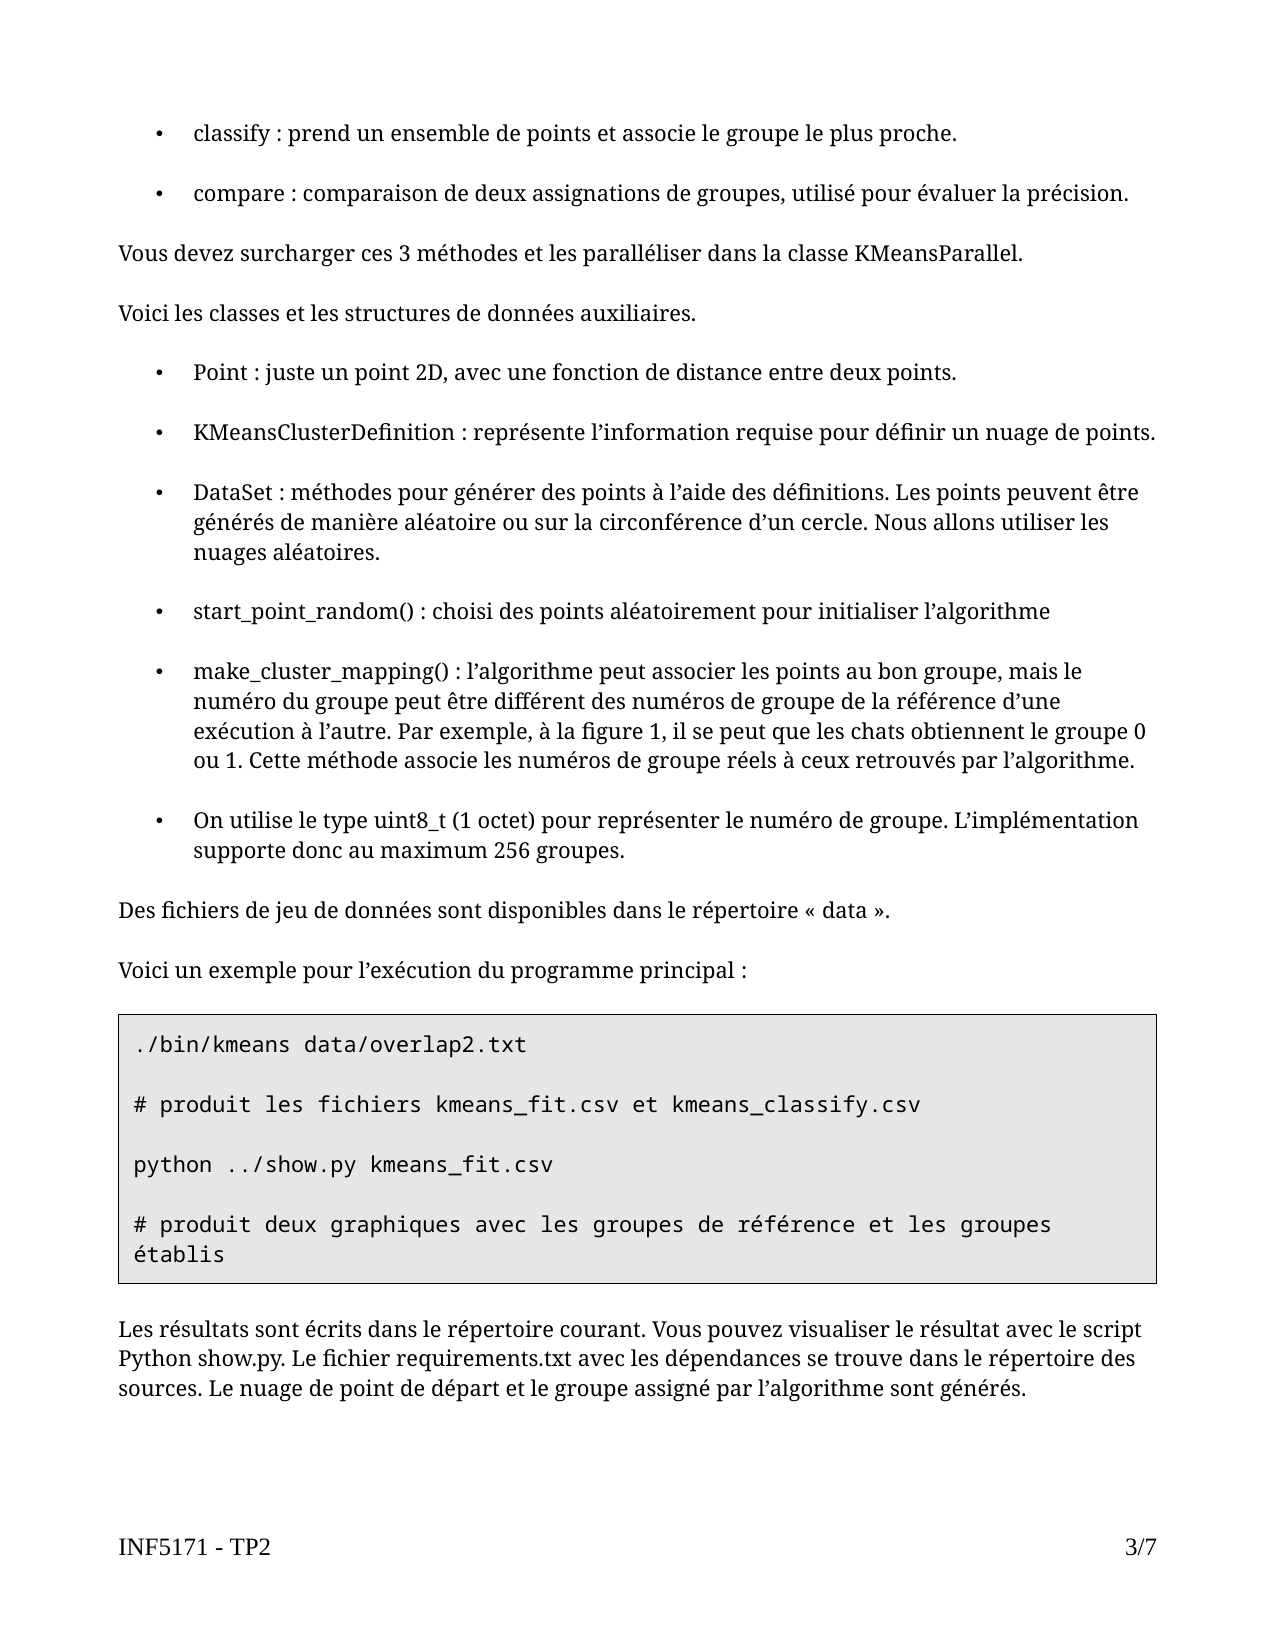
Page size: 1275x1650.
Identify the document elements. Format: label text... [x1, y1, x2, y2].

text python ../show.py kmeans_fit.csv [119, 1134, 1156, 1179]
text ./bin/kmeans data/overlap2.txt [119, 1015, 1156, 1059]
text # produit les fichiers kmeans_fit.csv et kmeans_classify.csv [119, 1074, 1156, 1119]
text Les résultats sont écrits dans le répertoire courant. Vous pouvez visualiser le résultat avec le script Python show.py. Le fichier requirements.txt avec les dépendances se trouve dans le répertoire des sources. Le nuage de point de départ et le groupe assigné par l’algorithme sont générés. [118, 1313, 1157, 1403]
list start_point_random() : choisi des points aléatoirement pour initialiser l’algorithme [156, 596, 1157, 626]
text Des fichiers de jeu de données sont disponibles dans le répertoire « data ». [118, 895, 1157, 924]
text # produit deux graphiques avec les groupes de référence et les groupes établis [119, 1194, 1156, 1283]
text Vous devez surcharger ces 3 méthodes et les paralléliser dans la classe KMeansParallel. [118, 238, 1157, 267]
list DataSet : méthodes pour générer des points à l’aide des définitions. Les points peuvent être générés de manière aléatoire ou sur la circonférence d’un cercle. Nous allons utiliser les nuages aléatoires. [156, 477, 1157, 566]
list classify : prend un ensemble de points et associe le groupe le plus proche. [156, 118, 1157, 148]
list KMeansClusterDefinition : représente l’information requise pour définir un nuage de points. [156, 417, 1157, 447]
text Voici un exemple pour l’exécution du programme principal : [118, 954, 1157, 984]
text Voici les classes et les structures de données auxiliaires. [118, 297, 1157, 327]
list make_cluster_mapping() : l’algorithme peut associer les points au bon groupe, mais le numéro du groupe peut être différent des numéros de groupe de la référence d’une exécution à l’autre. Par exemple, à la figure 1, il se peut que les chats obtiennent le groupe 0 ou 1. Cette méthode associe les numéros de groupe réels à ceux retrouvés par l’algorithme. [156, 656, 1157, 775]
list compare : comparaison de deux assignations de groupes, utilisé pour évaluer la précision. [156, 178, 1157, 208]
list On utilise le type uint8_t (1 octet) pour représenter le numéro de groupe. L’implémentation supporte donc au maximum 256 groupes. [156, 805, 1157, 865]
list Point : juste un point 2D, avec une fonction de distance entre deux points. [156, 357, 1157, 387]
